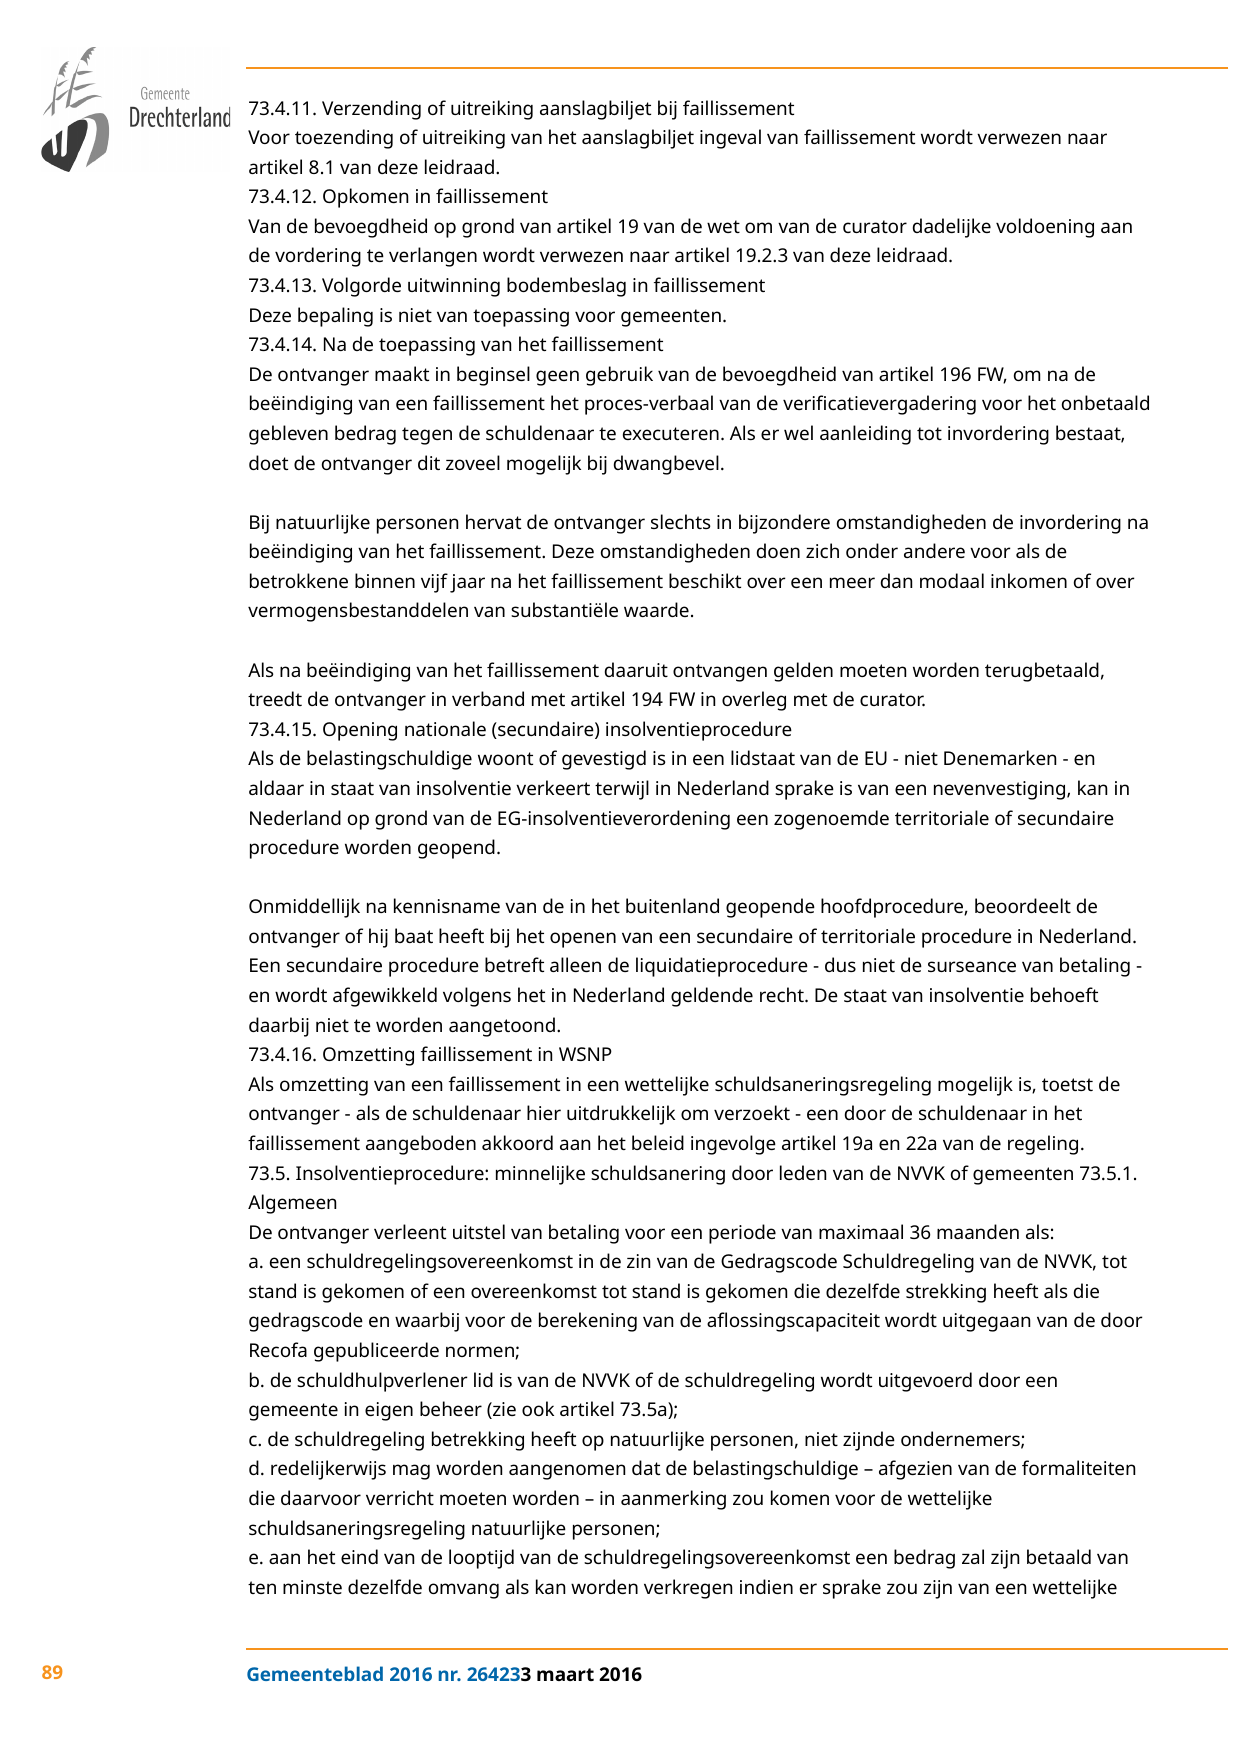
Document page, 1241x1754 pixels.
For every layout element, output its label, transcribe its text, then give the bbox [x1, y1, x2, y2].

text a. een schuldregelingsovereenkomst in de zin van de Gedragscode Schuldregeling van de NVVK, tot stand is gekomen of een overeenkomst tot stand is gekomen die dezelfde strekking heeft als die gedragscode en waarbij voor de berekening van de aflossingscapaciteit wordt uitgegaan van de door Recofa gepubliceerde normen; [248, 1248, 1152, 1363]
text 73.4.13. Volgorde uitwinning bodembeslag in faillissement [248, 272, 1152, 298]
text Bij natuurlijke personen hervat de ontvanger slechts in bijzondere omstandigheden de invordering na beëindiging van het faillissement. Deze omstandigheden doen zich onder andere voor als de betrokkene binnen vijf jaar na het faillissement beschikt over een meer dan modaal inkomen of over vermogensbestanddelen van substantiële waarde. [248, 509, 1152, 623]
text 73.5. Insolventieprocedure: minnelijke schuldsanering door leden van de NVVK of gemeenten 73.5.1. Algemeen [248, 1160, 1152, 1215]
text De ontvanger verleent uitstel van betaling voor een periode van maximaal 36 maanden als: [248, 1219, 1152, 1245]
text Deze bepaling is niet van toepassing voor gemeenten. [248, 302, 1152, 328]
text c. de schuldregeling betrekking heeft op natuurlijke personen, niet zijnde ondernemers; [248, 1426, 1152, 1452]
text e. aan het eind van de looptijd van de schuldregelingsovereenkomst een bedrag zal zijn betaald van ten minste dezelfde omvang als kan worden verkregen indien er sprake zou zijn van een wettelijke [248, 1544, 1152, 1600]
text 73.4.16. Omzetting faillissement in WSNP [248, 1041, 1152, 1067]
text 73.4.12. Opkomen in faillissement [248, 183, 1152, 209]
text 73.4.11. Verzending of uitreiking aanslagbiljet bij faillissement [248, 95, 1152, 121]
text Als omzetting van een faillissement in een wettelijke schuldsaneringsregeling mogelijk is, toetst de ontvanger - als de schuldenaar hier uitdrukkelijk om verzoekt - een door de schuldenaar in het faillissement aangeboden akkoord aan het beleid ingevolge artikel 19a en 22a van de regeling. [248, 1071, 1152, 1156]
text Onmiddellijk na kennisname van de in het buitenland geopende hoofdprocedure, beoordeelt de ontvanger of hij baat heeft bij het openen van een secundaire of territoriale procedure in Nederland. Een secundaire procedure betreft alleen de liquidatieprocedure - dus niet de surseance van betaling - en wordt afgewikkeld volgens het in Nederland geldende recht. De staat van insolventie behoeft daarbij niet te worden aangetoond. [248, 893, 1152, 1038]
text b. de schuldhulpverlener lid is van de NVVK of de schuldregeling wordt uitgevoerd door een gemeente in eigen beheer (zie ook artikel 73.5a); [248, 1367, 1152, 1422]
text Als de belastingschuldige woont of gevestigd is in een lidstaat van de EU - niet Denemarken - en aldaar in staat van insolventie verkeert terwijl in Nederland sprake is van een nevenvestiging, kan in Nederland op grond van de EG-insolventieverordening een zogenoemde territoriale of secundaire procedure worden geopend. [248, 746, 1152, 860]
text 73.4.14. Na de toepassing van het faillissement [248, 331, 1152, 357]
text Van de bevoegdheid op grond van artikel 19 van de wet om van de curator dadelijke voldoening aan de vordering te verlangen wordt verwezen naar artikel 19.2.3 van deze leidraad. [248, 213, 1152, 268]
text d. redelijkerwijs mag worden aangenomen dat de belastingschuldige – afgezien van de formaliteiten die daarvoor verricht moeten worden – in aanmerking zou komen voor de wettelijke schuldsaneringsregeling natuurlijke personen; [248, 1456, 1152, 1541]
picture [41, 47, 231, 172]
text Als na beëindiging van het faillissement daaruit ontvangen gelden moeten worden terugbetaald, treedt de ontvanger in verband met artikel 194 FW in overleg met de curator. [248, 657, 1152, 712]
text De ontvanger maakt in beginsel geen gebruik van de bevoegdheid van artikel 196 FW, om na de beëindiging van een faillissement het proces-verbaal van de verificatievergadering voor het onbetaald gebleven bedrag tegen de schuldenaar te executeren. Als er wel aanleiding tot invordering bestaat, doet de ontvanger dit zoveel mogelijk bij dwangbevel. [248, 361, 1152, 476]
text 73.4.15. Opening nationale (secundaire) insolventieprocedure [248, 716, 1152, 742]
text Voor toezending of uitreiking van het aanslagbiljet ingeval van faillissement wordt verwezen naar artikel 8.1 van deze leidraad. [248, 124, 1152, 180]
